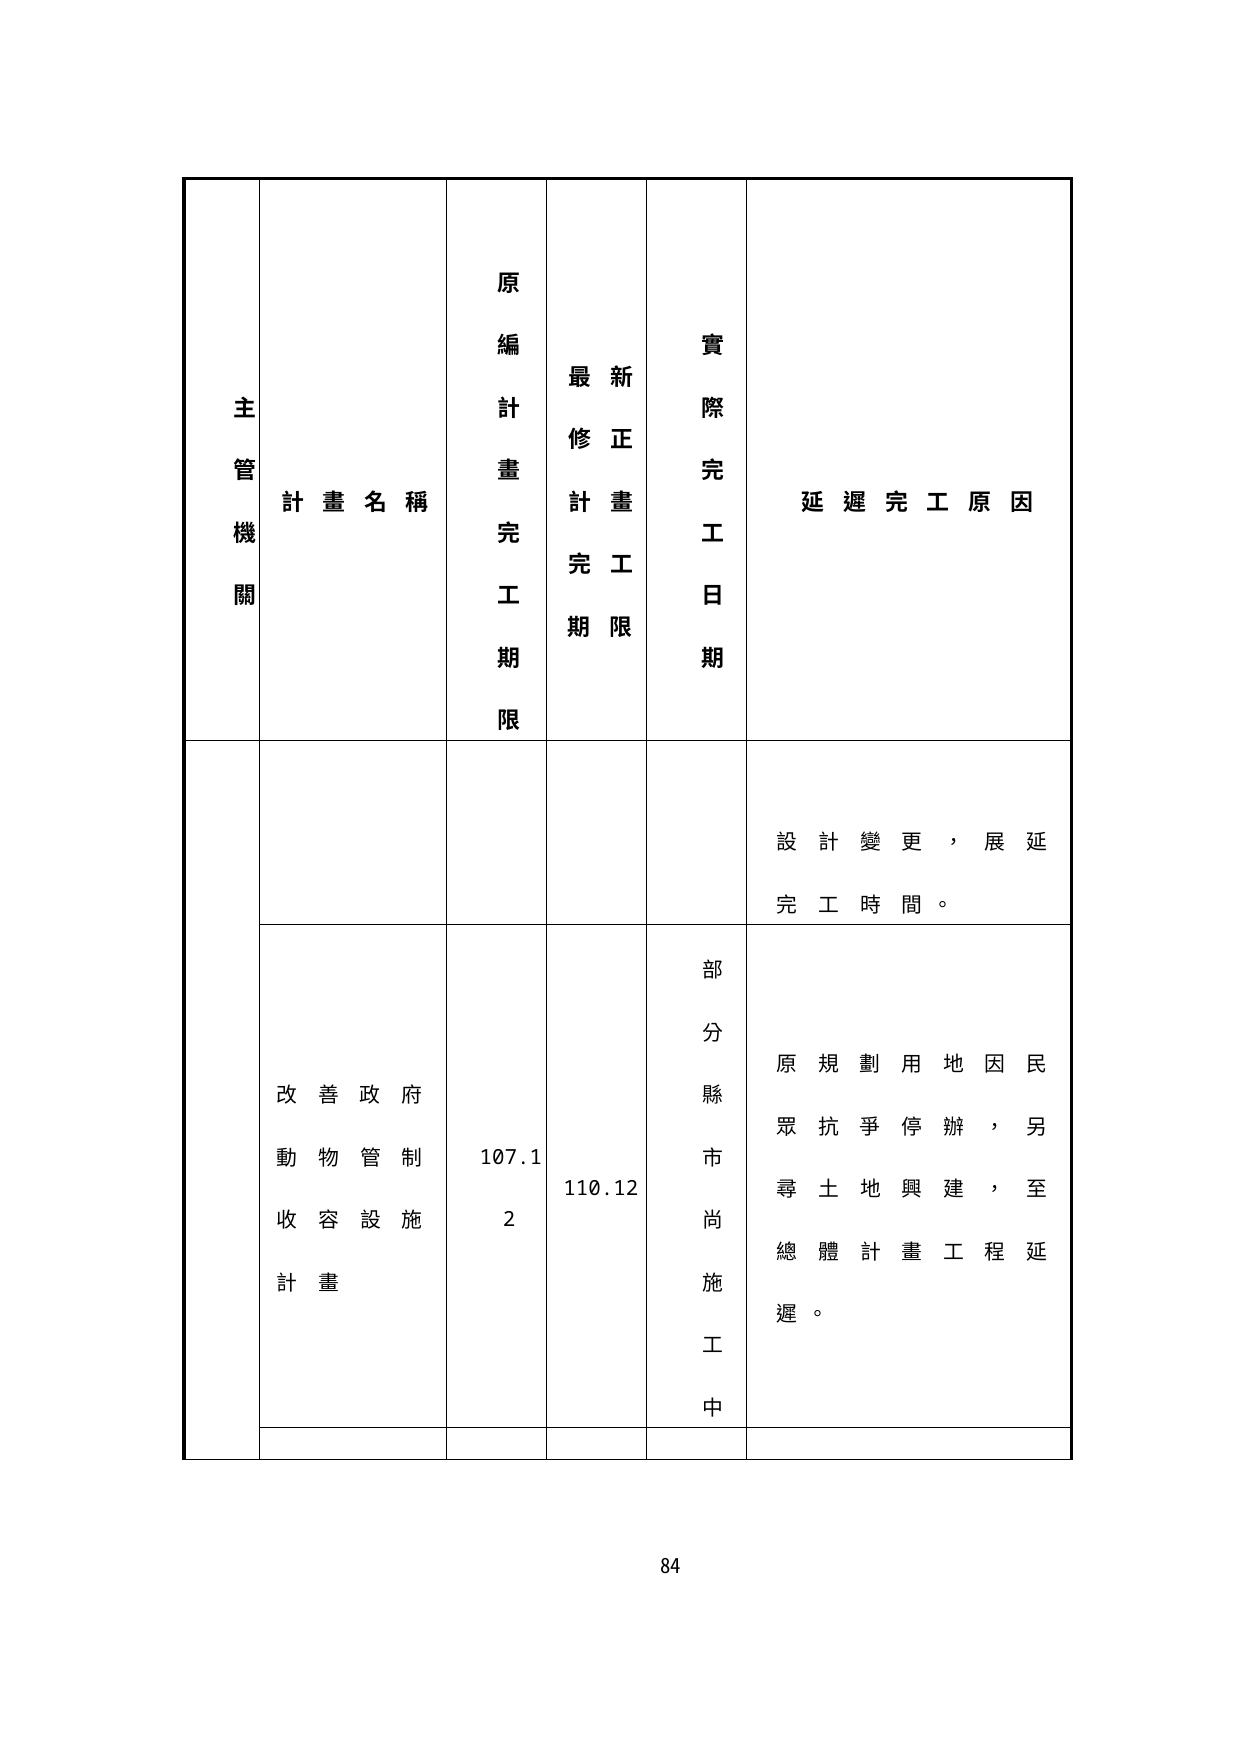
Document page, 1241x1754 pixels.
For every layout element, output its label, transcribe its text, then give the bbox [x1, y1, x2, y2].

table_cell 改善政府動物管制收容設施計畫 [260, 925, 446, 1427]
table_cell [647, 1428, 746, 1458]
table_header 延遲完工原因 [747, 180, 1070, 740]
table_cell [447, 741, 546, 924]
table_cell - [547, 1428, 646, 1458]
table_cell 原規劃用地因民眾抗爭停辦，另尋土地興建，至總體計畫工程延遲。 [747, 925, 1070, 1427]
table_header 計畫名稱 [260, 180, 446, 740]
table_header 主管 機關 [186, 180, 259, 740]
table_cell [447, 1428, 546, 1458]
table_cell [260, 741, 446, 924]
table_cell 107.12 [447, 925, 546, 1427]
table_cell 設計變更，展延完工時間。 [747, 741, 1070, 924]
table_cell [260, 1428, 446, 1458]
table_cell 110.12 [547, 925, 646, 1427]
table_cell [186, 741, 259, 1458]
table_cell 部分縣市尚施工中 [647, 925, 746, 1427]
table_cell - [547, 741, 646, 924]
table_header 原編計畫完工期限 [447, 180, 546, 740]
table_header 實際完工日期 [647, 180, 746, 740]
table_cell [747, 1428, 1070, 1458]
table_cell [647, 741, 746, 924]
table_header 最新修正計畫完工期限 [547, 180, 646, 740]
